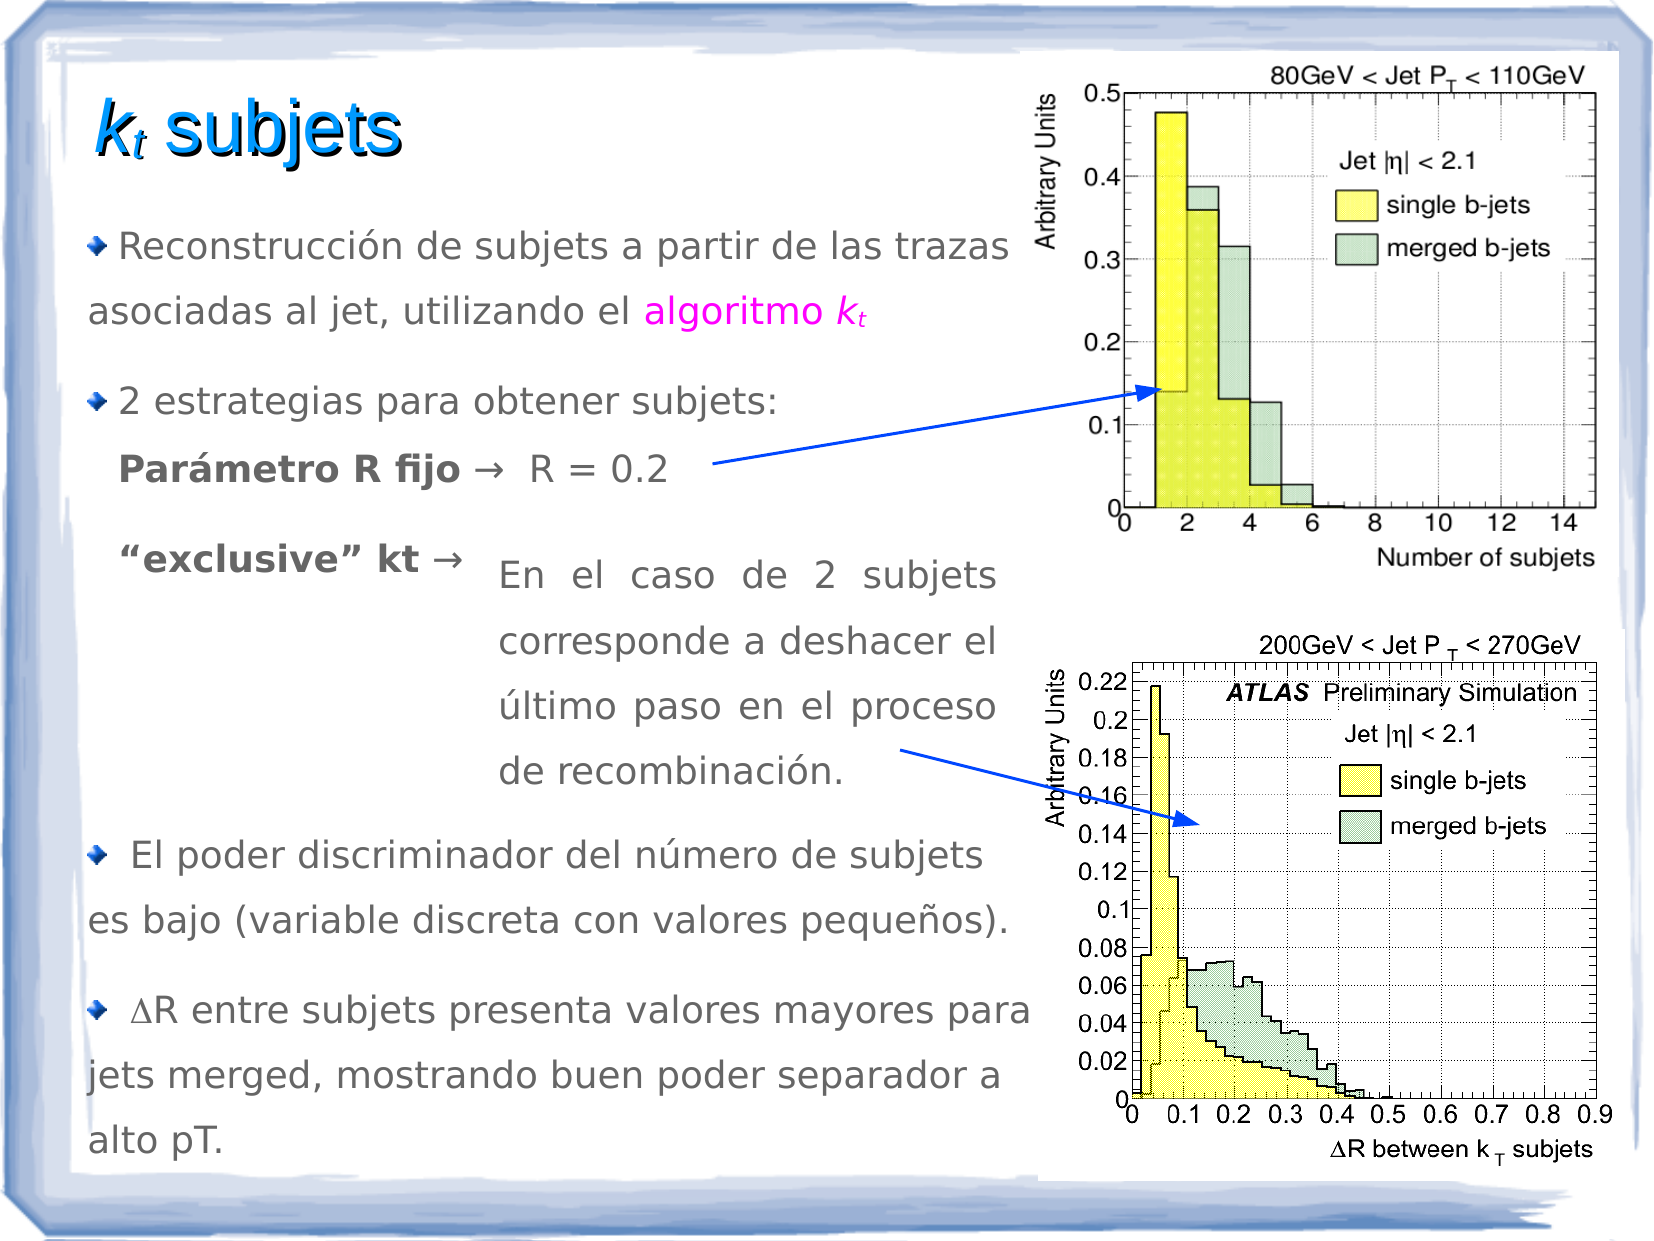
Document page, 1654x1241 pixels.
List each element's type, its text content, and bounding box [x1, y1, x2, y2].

text_box En el caso de 2 subjets corresponde a deshacer el último paso en el proceso de recombinación. [483, 525, 1013, 780]
text_box Reconstrucción de subjets a partir de las trazas asociadas al jet, utilizando el algoritmo kt 2 estrategias para obtener subjets: Parámetro R fijo → R = 0.2 “exclusive” kt → El poder discriminador del número de subjets es bajo (variable discreta con valores pequeños). DR entre subjets presenta valores mayores para jets merged, mostrando buen poder separador a alto pT. [72, 195, 1051, 1241]
picture [0, 0, 1654, 1241]
title kt subjets [83, 53, 1020, 200]
